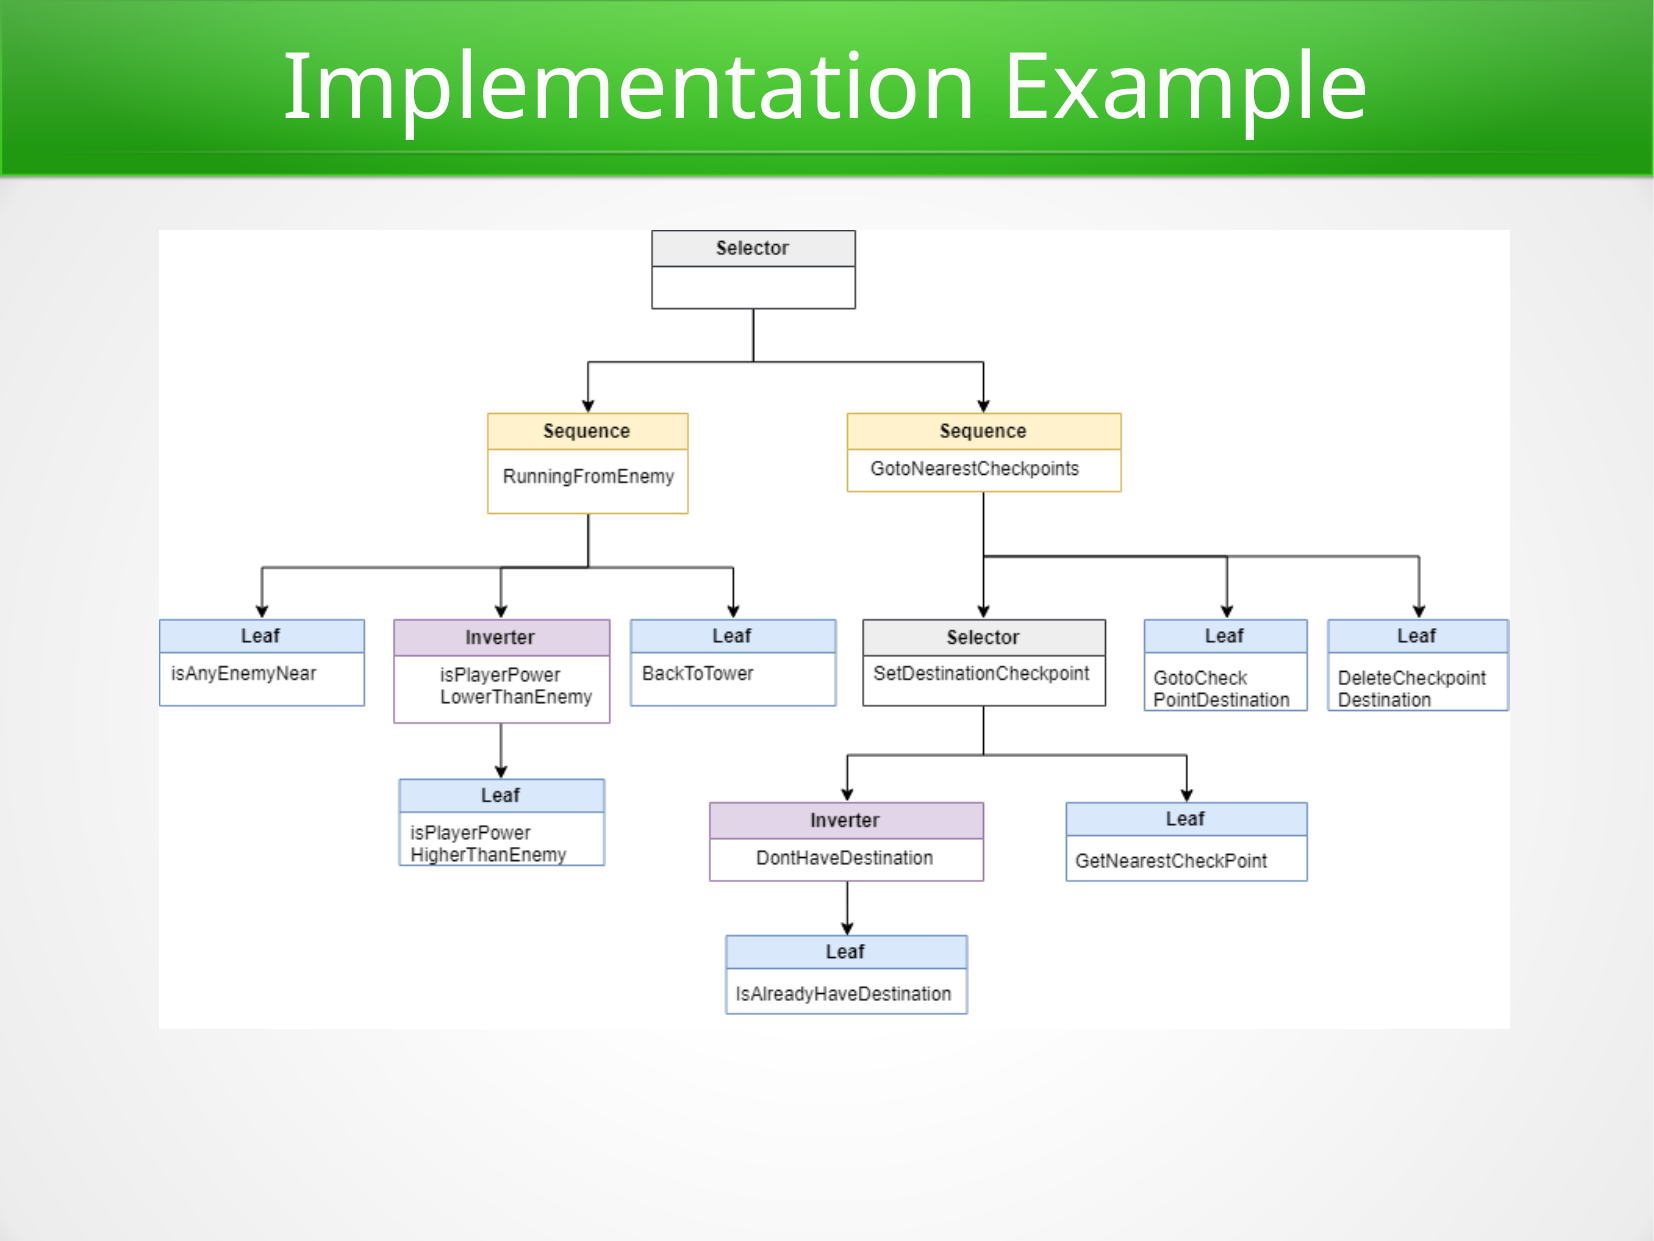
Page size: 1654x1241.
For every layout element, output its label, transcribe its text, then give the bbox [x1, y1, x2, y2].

title Implementation Example [82, 11, 1571, 154]
picture [0, 0, 1654, 1241]
